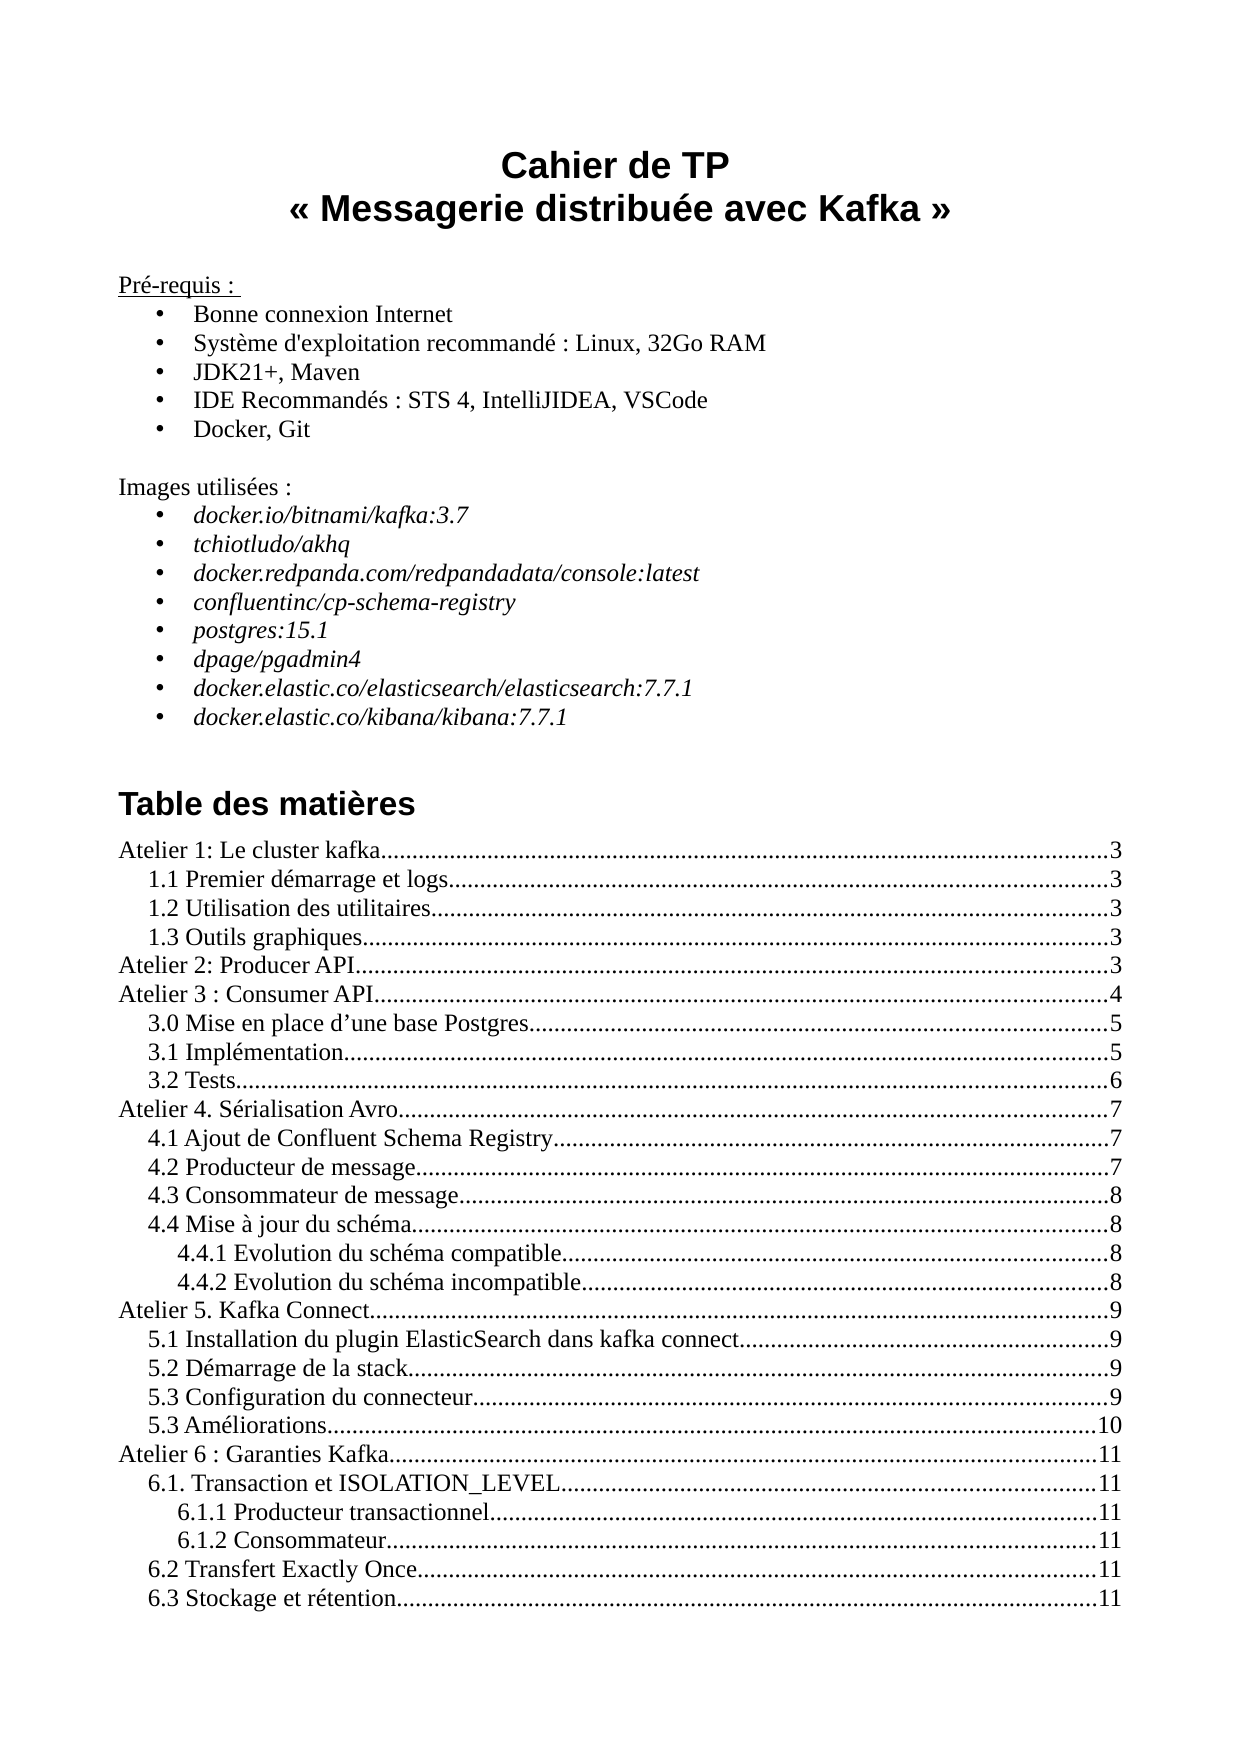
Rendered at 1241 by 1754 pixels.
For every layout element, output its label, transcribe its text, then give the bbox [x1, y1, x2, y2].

subtitle Table des matières [118, 784, 1122, 823]
list tchiotludo/akhq [156, 529, 1122, 558]
text 6.1.2 Consommateur 11 [177, 1525, 1122, 1554]
text 6.1. Transaction et ISOLATION_LEVEL 11 [148, 1468, 1122, 1497]
text 6.2 Transfert Exactly Once 11 [148, 1554, 1122, 1583]
text 6.1.1 Producteur transactionnel 11 [177, 1497, 1122, 1525]
list docker.elastic.co/elasticsearch/elasticsearch:7.7.1 [156, 673, 1122, 702]
text Atelier 3 : Consumer API 4 [118, 979, 1122, 1008]
text Atelier 6 : Garanties Kafka 11 [118, 1439, 1122, 1468]
text 4.2 Producteur de message 7 [148, 1152, 1122, 1180]
list Docker, Git [156, 414, 1122, 443]
list Bonne connexion Internet [156, 299, 1122, 328]
list postgres:15.1 [156, 616, 1122, 644]
text 4.4.2 Evolution du schéma incompatible 8 [177, 1267, 1122, 1295]
list docker.elastic.co/kibana/kibana:7.7.1 [156, 702, 1122, 731]
list docker.io/bitnami/kafka:3.7 [156, 501, 1122, 529]
list Système d'exploitation recommandé : Linux, 32Go RAM [156, 328, 1122, 357]
list JDK21+, Maven [156, 357, 1122, 386]
text 5.1 Installation du plugin ElasticSearch dans kafka connect 9 [148, 1324, 1122, 1353]
text 1.3 Outils graphiques 3 [148, 922, 1122, 950]
text Pré-requis : [118, 271, 1122, 299]
list IDE Recommandés : STS 4, IntelliJIDEA, VSCode [156, 386, 1122, 414]
text 4.4.1 Evolution du schéma compatible 8 [177, 1238, 1122, 1267]
text 4.3 Consommateur de message 8 [148, 1180, 1122, 1209]
text 6.3 Stockage et rétention 11 [148, 1583, 1122, 1612]
text 1.2 Utilisation des utilitaires 3 [148, 893, 1122, 922]
list confluentinc/cp-schema-registry [156, 587, 1122, 616]
text Atelier 1: Le cluster kafka 3 [118, 835, 1122, 864]
text 3.2 Tests 6 [148, 1065, 1122, 1094]
text 4.4 Mise à jour du schéma 8 [148, 1209, 1122, 1238]
text 3.1 Implémentation 5 [148, 1037, 1122, 1065]
text Images utilisées : [118, 472, 1122, 501]
text Atelier 5. Kafka Connect 9 [118, 1295, 1122, 1324]
title Cahier de TP « Messagerie distribuée avec Kafka » [118, 143, 1122, 229]
text 1.1 Premier démarrage et logs 3 [148, 864, 1122, 893]
text 5.3 Configuration du connecteur 9 [148, 1382, 1122, 1410]
text 5.2 Démarrage de la stack 9 [148, 1353, 1122, 1382]
list dpage/pgadmin4 [156, 644, 1122, 673]
text Atelier 2: Producer API 3 [118, 950, 1122, 979]
list docker.redpanda.com/redpandadata/console:latest [156, 558, 1122, 587]
text 3.0 Mise en place d’une base Postgres 5 [148, 1008, 1122, 1037]
text 5.3 Améliorations 10 [148, 1410, 1122, 1439]
text Atelier 4. Sérialisation Avro 7 [118, 1094, 1122, 1123]
text 4.1 Ajout de Confluent Schema Registry 7 [148, 1123, 1122, 1152]
